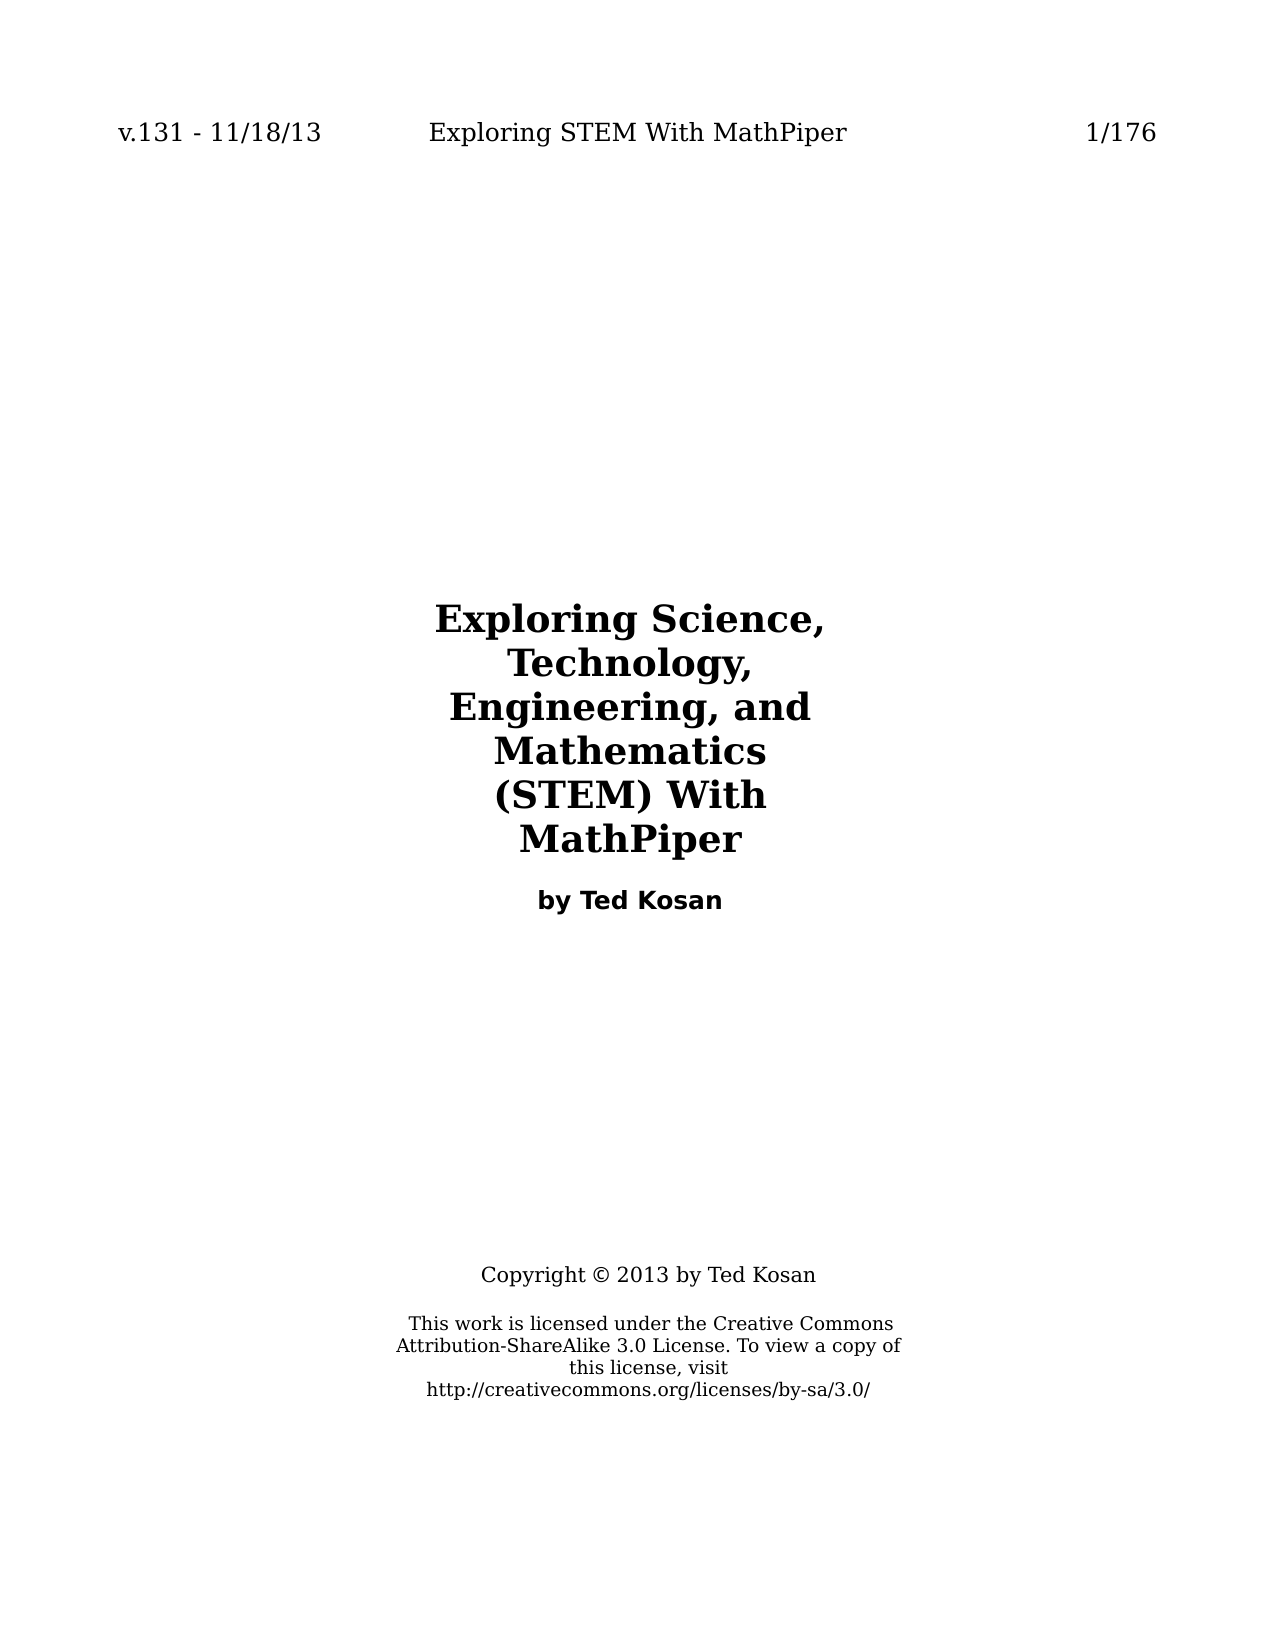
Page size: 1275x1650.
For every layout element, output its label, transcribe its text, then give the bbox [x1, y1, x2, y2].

text Copyright © 2013 by Ted Kosan [382, 1260, 915, 1289]
text by Ted Kosan [427, 887, 832, 916]
text Exploring Science, Technology, Engineering, and Mathematics (STEM) With MathPiper [427, 597, 832, 862]
text This work is licensed under the Creative Commons Attribution-ShareAlike 3.0 License. To view a copy of this license, visit http://creativecommons.org/licenses/by-sa/3.0/ [382, 1313, 915, 1401]
